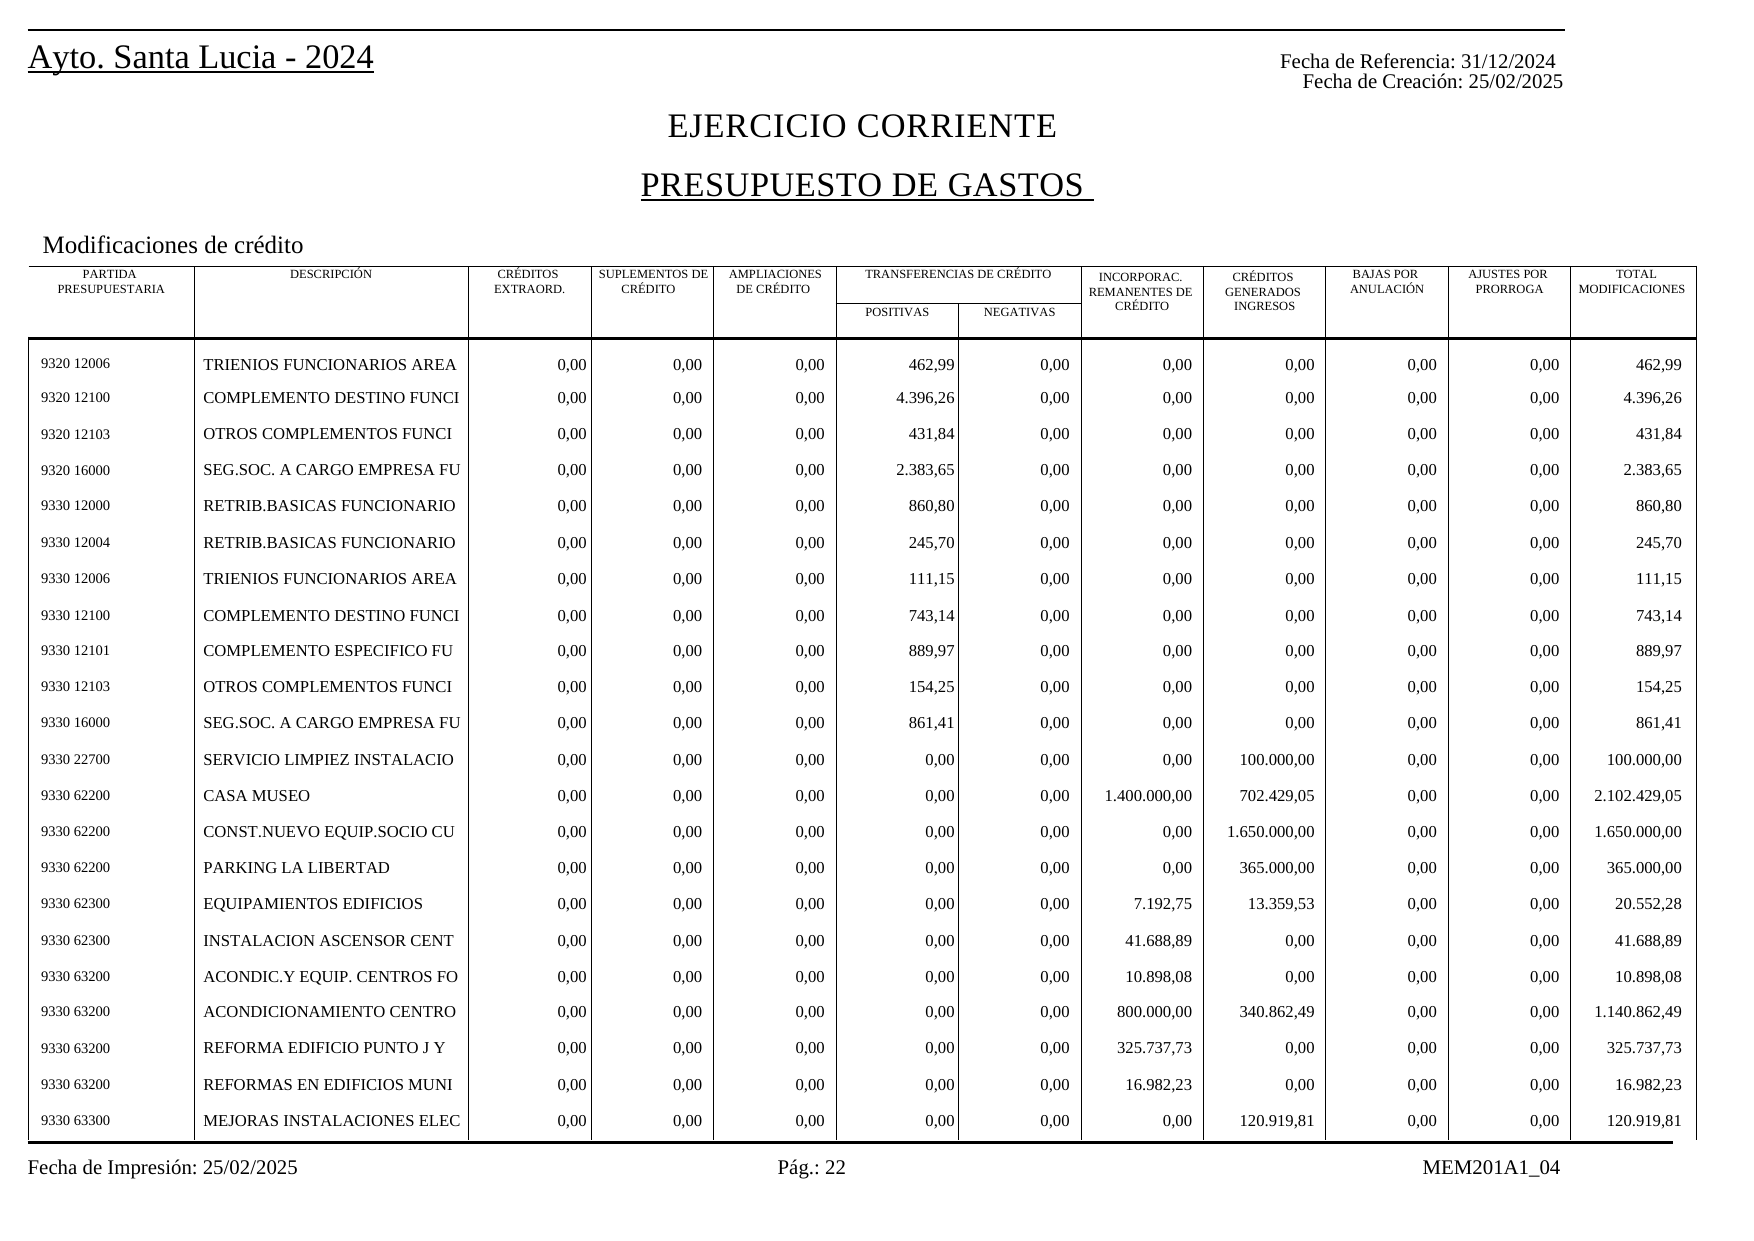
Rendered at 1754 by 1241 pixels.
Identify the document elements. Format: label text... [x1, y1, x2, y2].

table_cell 325.737,73 [1082, 1030, 1203, 1066]
table_cell 0,00 [592, 379, 713, 416]
table_cell 41.688,89 [1571, 922, 1696, 957]
table_cell 0,00 [714, 416, 836, 452]
table_cell 0,00 [592, 632, 713, 668]
table_cell REFORMAS EN EDIFICIOS MUNI [195, 1066, 468, 1102]
table_cell 0,00 [1082, 813, 1203, 849]
table_cell 0,00 [1082, 560, 1203, 596]
table_cell 9330 12004 [29, 524, 194, 560]
table_cell 0,00 [1449, 741, 1570, 777]
table_cell 0,00 [1082, 741, 1203, 777]
table_cell 340.862,49 [1204, 994, 1325, 1030]
table_cell 0,00 [959, 705, 1081, 741]
table_cell 0,00 [592, 669, 713, 704]
table_cell 0,00 [469, 632, 591, 668]
table_cell NEGATIVAS [959, 304, 1081, 337]
table_cell COMPLEMENTO DESTINO FUNCI [195, 379, 468, 416]
table_cell 800.000,00 [1082, 994, 1203, 1030]
table_cell 0,00 [714, 849, 836, 885]
table_cell 0,00 [837, 1102, 958, 1140]
table_cell 9320 12103 [29, 416, 194, 452]
table_cell 0,00 [592, 777, 713, 813]
table_cell 10.898,08 [1571, 958, 1696, 993]
table_cell 0,00 [1082, 632, 1203, 668]
table_cell 0,00 [714, 1030, 836, 1066]
table_cell 0,00 [714, 1102, 836, 1140]
table_cell 0,00 [837, 994, 958, 1030]
table_cell 0,00 [1326, 885, 1448, 922]
table_cell 0,00 [1326, 1066, 1448, 1102]
table_cell 9330 12100 [29, 596, 194, 632]
table_cell 2.102.429,05 [1571, 777, 1696, 813]
table_cell 0,00 [592, 596, 713, 632]
table_cell 0,00 [469, 1102, 591, 1140]
table_cell 0,00 [469, 777, 591, 813]
table_cell 0,00 [959, 1030, 1081, 1066]
table_cell SEG.SOC. A CARGO EMPRESA FU [195, 452, 468, 487]
table_cell SERVICIO LIMPIEZ INSTALACIO [195, 741, 468, 777]
table_cell 0,00 [1082, 1102, 1203, 1140]
table_cell 9320 16000 [29, 452, 194, 487]
table_cell 0,00 [1204, 922, 1325, 957]
table_cell 0,00 [959, 1102, 1081, 1140]
table_cell 0,00 [1449, 632, 1570, 668]
table_cell 0,00 [1204, 705, 1325, 741]
table_cell 2.383,65 [837, 452, 958, 487]
table_cell 100.000,00 [1571, 741, 1696, 777]
table_cell 0,00 [1326, 994, 1448, 1030]
table_cell 0,00 [592, 885, 713, 922]
table_cell 20.552,28 [1571, 885, 1696, 922]
table_cell 9320 12100 [29, 379, 194, 416]
table_cell 0,00 [1326, 777, 1448, 813]
table_cell 0,00 [1204, 416, 1325, 452]
table_cell 0,00 [1449, 958, 1570, 993]
table_cell 9330 63200 [29, 1066, 194, 1102]
table_cell 0,00 [837, 958, 958, 993]
table_cell 0,00 [1449, 922, 1570, 957]
table_cell ACONDIC.Y EQUIP. CENTROS FO [195, 958, 468, 993]
table_cell 0,00 [1082, 669, 1203, 704]
table_cell CONST.NUEVO EQUIP.SOCIO CU [195, 813, 468, 849]
table_cell 0,00 [469, 416, 591, 452]
table_cell 0,00 [714, 922, 836, 957]
table_cell 2.383,65 [1571, 452, 1696, 487]
text EJERCICIO CORRIENTE [27, 108, 1697, 144]
table_cell 16.982,23 [1082, 1066, 1203, 1102]
table_cell 0,00 [1326, 669, 1448, 704]
table_cell 9330 62200 [29, 849, 194, 885]
table_cell 13.359,53 [1204, 885, 1325, 922]
table_cell OTROS COMPLEMENTOS FUNCI [195, 669, 468, 704]
table_cell 7.192,75 [1082, 885, 1203, 922]
table_cell 9330 62200 [29, 813, 194, 849]
table_cell SEG.SOC. A CARGO EMPRESA FU [195, 705, 468, 741]
table_cell 0,00 [1449, 416, 1570, 452]
table_cell 0,00 [469, 379, 591, 416]
table_cell 1.140.862,49 [1571, 994, 1696, 1030]
table_cell 0,00 [714, 813, 836, 849]
table_cell 0,00 [714, 632, 836, 668]
table_cell 0,00 [714, 524, 836, 560]
table_cell 0,00 [837, 1030, 958, 1066]
table_cell 0,00 [1082, 379, 1203, 416]
table_cell 0,00 [592, 922, 713, 957]
table_cell 0,00 [469, 813, 591, 849]
table_cell 0,00 [469, 596, 591, 632]
table_cell 9330 63300 [29, 1102, 194, 1140]
table_cell 0,00 [1449, 705, 1570, 741]
table_cell 0,00 [1204, 958, 1325, 993]
table_cell 0,00 [959, 416, 1081, 452]
table_cell 0,00 [592, 452, 713, 487]
table_cell 0,00 [714, 741, 836, 777]
table_cell 9330 62300 [29, 885, 194, 922]
table_cell 9330 22700 [29, 741, 194, 777]
table_cell 154,25 [837, 669, 958, 704]
table_cell TRIENIOS FUNCIONARIOS AREA [195, 340, 468, 379]
table_cell 0,00 [959, 632, 1081, 668]
table_header AJUSTES POR PRORROGA [1449, 267, 1570, 337]
table_cell 0,00 [959, 560, 1081, 596]
table_cell 889,97 [1571, 632, 1696, 668]
table_cell 0,00 [469, 958, 591, 993]
table_cell 860,80 [837, 488, 958, 524]
table_cell MEJORAS INSTALACIONES ELEC [195, 1102, 468, 1140]
table_cell REFORMA EDIFICIO PUNTO J Y [195, 1030, 468, 1066]
table_cell 0,00 [1449, 524, 1570, 560]
text Fecha de Creación: 25/02/2025 [1302, 76, 1697, 91]
table_cell 0,00 [1082, 488, 1203, 524]
table_cell 0,00 [1449, 560, 1570, 596]
table_cell 0,00 [1449, 1030, 1570, 1066]
table_cell 0,00 [714, 379, 836, 416]
table_cell 0,00 [592, 488, 713, 524]
table_cell 0,00 [959, 922, 1081, 957]
table_cell 9330 63200 [29, 958, 194, 993]
table_cell 0,00 [1449, 452, 1570, 487]
table_cell 0,00 [469, 560, 591, 596]
table_cell 245,70 [1571, 524, 1696, 560]
table_cell 0,00 [959, 741, 1081, 777]
table_header AMPLIACIONES DE CRÉDITO [714, 267, 836, 337]
table_cell 0,00 [469, 922, 591, 957]
table_cell 0,00 [1449, 777, 1570, 813]
table_cell 120.919,81 [1204, 1102, 1325, 1140]
table_cell 0,00 [469, 340, 591, 379]
table_cell 0,00 [959, 958, 1081, 993]
text Modificaciones de crédito [42, 232, 1697, 258]
table_cell 0,00 [469, 488, 591, 524]
table_cell 0,00 [837, 813, 958, 849]
table_cell 0,00 [1326, 1030, 1448, 1066]
table_cell COMPLEMENTO DESTINO FUNCI [195, 596, 468, 632]
table_cell 0,00 [959, 777, 1081, 813]
table_cell 431,84 [837, 416, 958, 452]
table_cell 0,00 [1082, 524, 1203, 560]
table_cell 0,00 [1204, 340, 1325, 379]
table_cell 0,00 [1449, 1102, 1570, 1140]
table_cell 0,00 [714, 669, 836, 704]
table_cell 41.688,89 [1082, 922, 1203, 957]
table_header TOTAL MODIFICACIONES [1571, 267, 1696, 337]
table_cell ACONDICIONAMIENTO CENTRO [195, 994, 468, 1030]
table_cell 0,00 [714, 1066, 836, 1102]
table_cell 0,00 [1326, 741, 1448, 777]
table_cell 0,00 [592, 1102, 713, 1140]
table_header CRÉDITOS GENERADOS INGRESOS [1204, 267, 1325, 337]
table_cell 0,00 [714, 488, 836, 524]
table_cell 0,00 [1326, 340, 1448, 379]
table_cell 154,25 [1571, 669, 1696, 704]
table_cell 462,99 [1571, 340, 1696, 379]
table_cell 0,00 [837, 777, 958, 813]
table_cell 325.737,73 [1571, 1030, 1696, 1066]
table_cell 0,00 [592, 340, 713, 379]
table_cell 0,00 [1326, 596, 1448, 632]
table_cell 0,00 [469, 1030, 591, 1066]
table_cell TRIENIOS FUNCIONARIOS AREA [195, 560, 468, 596]
table_cell 0,00 [1326, 705, 1448, 741]
table_cell 0,00 [837, 849, 958, 885]
table_cell 0,00 [1082, 596, 1203, 632]
table_cell 0,00 [714, 777, 836, 813]
table_cell 743,14 [837, 596, 958, 632]
table_cell 0,00 [1449, 488, 1570, 524]
table_cell 0,00 [592, 994, 713, 1030]
text Fecha de Impresión: 25/02/2025 Pág.: 22 MEM201A1_04 [27, 1156, 1697, 1179]
table_cell 0,00 [959, 994, 1081, 1030]
table_cell 0,00 [1326, 488, 1448, 524]
table_cell 9330 12101 [29, 632, 194, 668]
table_cell 0,00 [1082, 849, 1203, 885]
table_cell 0,00 [959, 669, 1081, 704]
table_cell 0,00 [1326, 416, 1448, 452]
table_cell 889,97 [837, 632, 958, 668]
table_cell 10.898,08 [1082, 958, 1203, 993]
table_cell PARKING LA LIBERTAD [195, 849, 468, 885]
table_cell 0,00 [1204, 1030, 1325, 1066]
table_cell 1.650.000,00 [1571, 813, 1696, 849]
table_cell OTROS COMPLEMENTOS FUNCI [195, 416, 468, 452]
table_cell 9320 12006 [29, 340, 194, 379]
table_cell 0,00 [1082, 705, 1203, 741]
table_cell 245,70 [837, 524, 958, 560]
table_cell 0,00 [1326, 452, 1448, 487]
table_cell 861,41 [837, 705, 958, 741]
table_cell 0,00 [469, 524, 591, 560]
table_cell 9330 63200 [29, 994, 194, 1030]
table_cell RETRIB.BASICAS FUNCIONARIO [195, 488, 468, 524]
table_cell POSITIVAS [837, 304, 958, 337]
table_cell 0,00 [592, 813, 713, 849]
table_cell 0,00 [1082, 340, 1203, 379]
table_cell 365.000,00 [1204, 849, 1325, 885]
table_cell 0,00 [592, 524, 713, 560]
table_cell 9330 62200 [29, 777, 194, 813]
table_cell 9330 12006 [29, 560, 194, 596]
table_cell 0,00 [959, 452, 1081, 487]
table_cell 0,00 [1326, 958, 1448, 993]
table_cell 0,00 [1204, 560, 1325, 596]
table_cell 0,00 [837, 885, 958, 922]
table_cell 0,00 [1449, 813, 1570, 849]
table_cell 0,00 [1326, 524, 1448, 560]
table_cell 0,00 [1204, 1066, 1325, 1102]
table_cell 0,00 [469, 705, 591, 741]
table_cell 0,00 [592, 705, 713, 741]
table_cell 0,00 [1449, 994, 1570, 1030]
table_cell 0,00 [1204, 632, 1325, 668]
table_cell 0,00 [469, 885, 591, 922]
table_cell 0,00 [592, 849, 713, 885]
table_cell 0,00 [469, 452, 591, 487]
table_header INCORPORAC. REMANENTES DE CRÉDITO [1082, 267, 1203, 337]
table_cell 0,00 [469, 994, 591, 1030]
table_cell 0,00 [1326, 849, 1448, 885]
table_cell 111,15 [837, 560, 958, 596]
table_cell 860,80 [1571, 488, 1696, 524]
table_cell 0,00 [469, 849, 591, 885]
table_cell 9330 62300 [29, 922, 194, 957]
table_cell 0,00 [1449, 379, 1570, 416]
table_cell 9330 16000 [29, 705, 194, 741]
table_cell 0,00 [1449, 596, 1570, 632]
table_cell 0,00 [714, 452, 836, 487]
table_cell 0,00 [592, 560, 713, 596]
table_cell 0,00 [1326, 922, 1448, 957]
table_cell 365.000,00 [1571, 849, 1696, 885]
table_cell 431,84 [1571, 416, 1696, 452]
table_cell 0,00 [1204, 669, 1325, 704]
table_cell 0,00 [1326, 813, 1448, 849]
table_cell 0,00 [837, 922, 958, 957]
text PRESUPUESTO DE GASTOS [27, 167, 1697, 204]
table_cell 0,00 [959, 488, 1081, 524]
table_cell 0,00 [592, 958, 713, 993]
table_cell 120.919,81 [1571, 1102, 1696, 1140]
table_cell 0,00 [1082, 416, 1203, 452]
table_cell CASA MUSEO [195, 777, 468, 813]
table_header TRANSFERENCIAS DE CRÉDITO [837, 267, 1081, 303]
table_cell 0,00 [1082, 452, 1203, 487]
table_cell 0,00 [1449, 669, 1570, 704]
table_cell 0,00 [714, 885, 836, 922]
table_cell EQUIPAMIENTOS EDIFICIOS [195, 885, 468, 922]
table_cell 0,00 [959, 813, 1081, 849]
table_header CRÉDITOS EXTRAORD. [469, 267, 591, 337]
table_cell 100.000,00 [1204, 741, 1325, 777]
table_cell 0,00 [1326, 379, 1448, 416]
table_cell 0,00 [469, 1066, 591, 1102]
table_cell 0,00 [714, 596, 836, 632]
table_cell 0,00 [959, 849, 1081, 885]
table_cell 9330 63200 [29, 1030, 194, 1066]
table_cell 0,00 [714, 958, 836, 993]
table_cell 9330 12000 [29, 488, 194, 524]
table_cell 0,00 [837, 741, 958, 777]
table_cell 4.396,26 [837, 379, 958, 416]
table_cell 0,00 [959, 596, 1081, 632]
table_cell 0,00 [959, 340, 1081, 379]
table_cell 111,15 [1571, 560, 1696, 596]
table_cell 702.429,05 [1204, 777, 1325, 813]
table_cell 0,00 [1204, 524, 1325, 560]
table_cell 1.650.000,00 [1204, 813, 1325, 849]
table_cell 0,00 [714, 705, 836, 741]
table_cell 4.396,26 [1571, 379, 1696, 416]
table_cell INSTALACION ASCENSOR CENT [195, 922, 468, 957]
table_cell 0,00 [592, 1066, 713, 1102]
table_cell 0,00 [1326, 560, 1448, 596]
text Ayto. Santa Lucia - 2024 Fecha de Referencia: 31/12/2024 [27, 40, 1697, 76]
table_cell 0,00 [837, 1066, 958, 1102]
table_cell 0,00 [959, 885, 1081, 922]
table_header PARTIDA PRESUPUESTARIA [29, 267, 194, 337]
table_cell 861,41 [1571, 705, 1696, 741]
table_header BAJAS POR ANULACIÓN [1326, 267, 1448, 337]
table_cell 743,14 [1571, 596, 1696, 632]
table_cell 0,00 [1204, 452, 1325, 487]
table_header SUPLEMENTOS DE CRÉDITO [592, 267, 713, 337]
table_cell RETRIB.BASICAS FUNCIONARIO [195, 524, 468, 560]
table_cell 0,00 [714, 994, 836, 1030]
table_cell 0,00 [1204, 488, 1325, 524]
table_cell 462,99 [837, 340, 958, 379]
table_header DESCRIPCIÓN [195, 267, 468, 337]
table_cell 0,00 [592, 416, 713, 452]
table_cell 0,00 [1326, 1102, 1448, 1140]
table_cell 0,00 [714, 560, 836, 596]
table_cell 0,00 [1204, 379, 1325, 416]
table_cell COMPLEMENTO ESPECIFICO FU [195, 632, 468, 668]
table_cell 0,00 [469, 741, 591, 777]
table_cell 0,00 [1449, 340, 1570, 379]
table_cell 0,00 [959, 379, 1081, 416]
table_cell 9330 12103 [29, 669, 194, 704]
table_cell 0,00 [592, 741, 713, 777]
table_cell 0,00 [1449, 1066, 1570, 1102]
table_cell 0,00 [714, 340, 836, 379]
table_cell 0,00 [1449, 849, 1570, 885]
table_cell 0,00 [959, 524, 1081, 560]
table_cell 0,00 [959, 1066, 1081, 1102]
table_cell 0,00 [1449, 885, 1570, 922]
table_cell 0,00 [1326, 632, 1448, 668]
table_cell 16.982,23 [1571, 1066, 1696, 1102]
table_cell 0,00 [469, 669, 591, 704]
table_cell 1.400.000,00 [1082, 777, 1203, 813]
table_cell 0,00 [592, 1030, 713, 1066]
table_cell 0,00 [1204, 596, 1325, 632]
